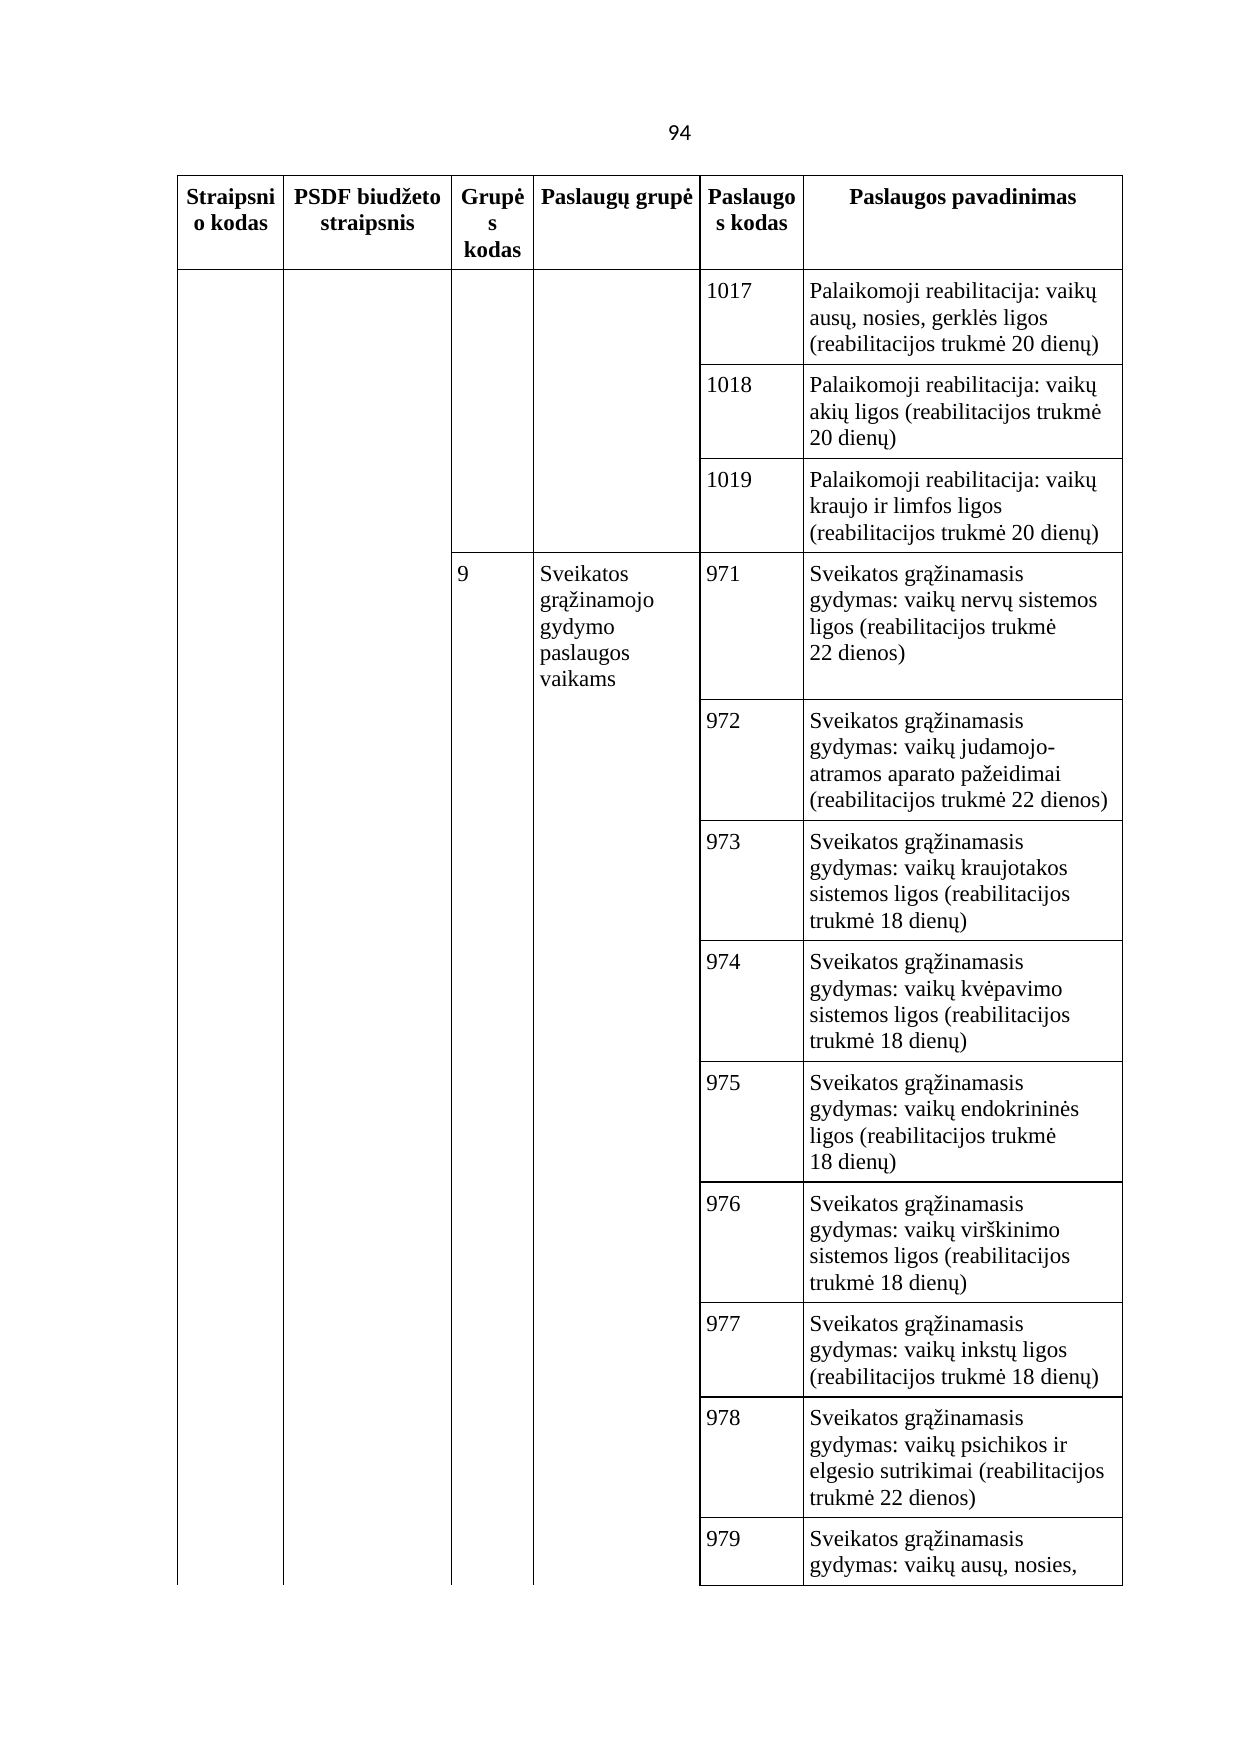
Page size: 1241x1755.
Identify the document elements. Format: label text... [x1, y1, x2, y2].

table_cell [534, 820, 699, 940]
table_cell [284, 820, 451, 940]
table_cell [534, 699, 699, 819]
table_cell [178, 270, 283, 363]
table_cell [534, 940, 699, 1061]
table_cell [284, 364, 451, 458]
table_cell 977 [701, 1303, 803, 1396]
table_header Paslaugos kodas [701, 176, 803, 269]
table_cell [284, 1396, 451, 1517]
table_cell [452, 270, 533, 363]
table_cell Sveikatos grąžinamasis gydymas: vaikų nervų sistemos ligos (reabilitacijos trukmė 22 dienos) [804, 553, 1122, 699]
table_cell [452, 458, 533, 552]
table_cell Sveikatos grąžinamasis gydymas: vaikų virškinimo sistemos ligos (reabilitacijos trukmė 18 dienų) [804, 1183, 1122, 1302]
table_cell 1017 [701, 270, 803, 363]
table_cell [534, 364, 699, 458]
table_cell 978 [701, 1398, 803, 1517]
table_cell 1019 [701, 459, 803, 552]
table_cell [452, 1302, 533, 1396]
table_cell [534, 1181, 699, 1302]
table_cell [534, 458, 699, 552]
table_cell [178, 1061, 283, 1181]
table_cell 975 [701, 1062, 803, 1181]
table_cell [284, 1302, 451, 1396]
table_cell [452, 1517, 533, 1585]
table_cell [452, 1396, 533, 1517]
table_cell [178, 699, 283, 819]
table_cell 973 [701, 821, 803, 940]
table_cell [178, 552, 283, 699]
table_cell [284, 940, 451, 1061]
table_cell Sveikatos grąžinamasis gydymas: vaikų psichikos ir elgesio sutrikimai (reabilitacijos trukmė 22 dienos) [804, 1398, 1122, 1517]
table_cell [284, 1517, 451, 1585]
table_cell [534, 1061, 699, 1181]
table_header Paslaugų grupė [534, 176, 699, 269]
table_header Paslaugos pavadinimas [804, 176, 1122, 269]
table_cell 1018 [701, 365, 803, 458]
table_cell [452, 364, 533, 458]
table_cell [178, 1302, 283, 1396]
table_cell [178, 1181, 283, 1302]
table_cell 971 [701, 553, 803, 699]
table_cell [452, 1061, 533, 1181]
table_cell [284, 552, 451, 699]
table_cell Sveikatos grąžinamasis gydymas: vaikų kraujotakos sistemos ligos (reabilitacijos trukmė 18 dienų) [804, 821, 1122, 940]
table_cell [534, 1302, 699, 1396]
table_cell [284, 1061, 451, 1181]
table_cell [284, 458, 451, 552]
table_cell [178, 458, 283, 552]
table_cell [452, 699, 533, 819]
table_cell 974 [701, 941, 803, 1061]
table_cell Sveikatos grąžinamasis gydymas: vaikų ausų, nosies, [804, 1518, 1122, 1585]
table_cell Palaikomoji reabilitacija: vaikų kraujo ir limfos ligos (reabilitacijos trukmė 20 dienų) [804, 459, 1122, 552]
table_cell Palaikomoji reabilitacija: vaikų ausų, nosies, gerklės ligos (reabilitacijos trukmė 20 dienų) [804, 270, 1122, 363]
table_cell Sveikatos grąžinamasis gydymas: vaikų inkstų ligos (reabilitacijos trukmė 18 dienų) [804, 1303, 1122, 1396]
table_cell Palaikomoji reabilitacija: vaikų akių ligos (reabilitacijos trukmė 20 dienų) [804, 365, 1122, 458]
table_cell [178, 364, 283, 458]
table_cell [178, 1396, 283, 1517]
table_header PSDF biudžeto straipsnis [284, 176, 451, 269]
table_cell [284, 699, 451, 819]
table_header Grupės kodas [452, 176, 533, 269]
table_cell [534, 270, 699, 363]
table_cell [178, 940, 283, 1061]
table_cell [452, 1181, 533, 1302]
table_cell [284, 1181, 451, 1302]
table_cell Sveikatos grąžinamasis gydymas: vaikų endokrininės ligos (reabilitacijos trukmė 18 dienų) [804, 1062, 1122, 1181]
table_cell Sveikatos grąžinamojo gydymo paslaugos vaikams [534, 553, 699, 699]
table_cell [284, 270, 451, 363]
table_cell Sveikatos grąžinamasis gydymas: vaikų kvėpavimo sistemos ligos (reabilitacijos trukmė 18 dienų) [804, 941, 1122, 1061]
table_cell [178, 820, 283, 940]
table_cell [452, 940, 533, 1061]
table_cell [452, 820, 533, 940]
table_cell 972 [701, 700, 803, 819]
table_cell Sveikatos grąžinamasis gydymas: vaikų judamojo-atramos aparato pažeidimai (reabilitacijos trukmė 22 dienos) [804, 700, 1122, 819]
table_cell 9 [452, 553, 533, 699]
table_cell [534, 1517, 699, 1585]
table_cell [534, 1396, 699, 1517]
table_header Straipsnio kodas [178, 176, 283, 269]
table_cell 979 [701, 1518, 803, 1585]
table_cell [178, 1517, 283, 1585]
table_cell 976 [701, 1183, 803, 1302]
